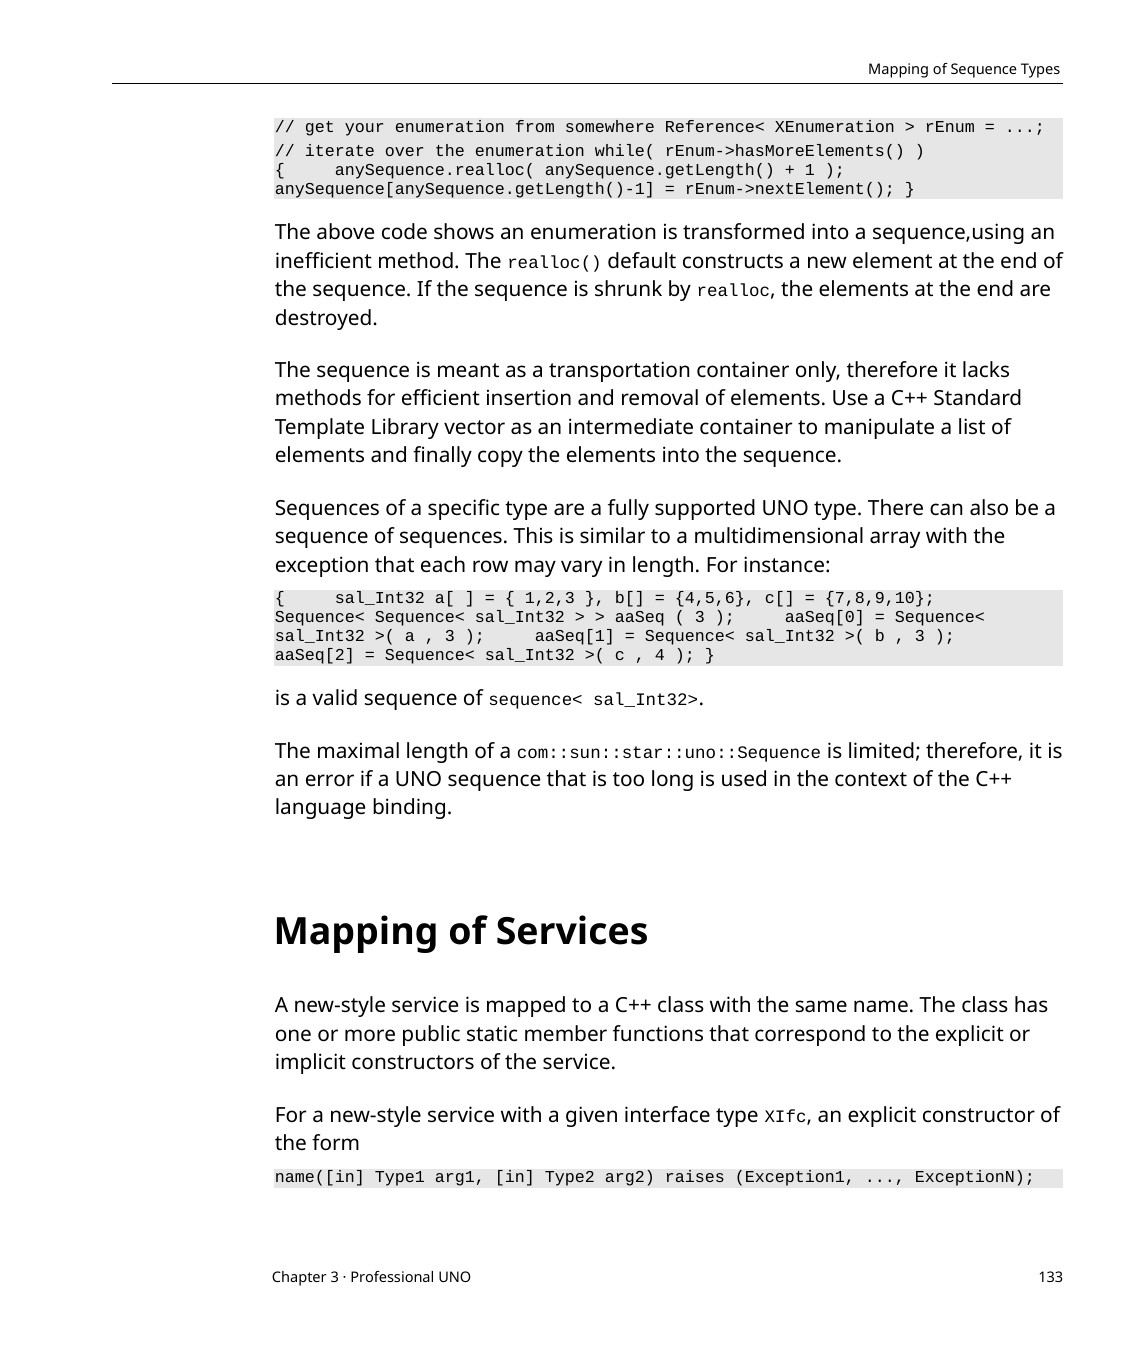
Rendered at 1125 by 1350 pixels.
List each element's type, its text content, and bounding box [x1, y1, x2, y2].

text { sal_Int32 a[ ] = { 1,2,3 }, b[] = {4,5,6}, c[] = {7,8,9,10}; Sequence< Sequence< sal_Int32 > > aaSeq ( 3 ); aaSeq[0] = Sequence< sal_Int32 >( a , 3 ); aaSeq[1] = Sequence< sal_Int32 >( b , 3 ); aaSeq[2] = Sequence< sal_Int32 >( c , 4 ); } [274, 590, 1063, 666]
text Sequences of a specific type are a fully supported UNO type. There can also be a sequence of sequences. This is similar to a multidimensional array with the exception that each row may vary in length. For instance: [274, 493, 1063, 578]
text A new-style service is mapped to a C++ class with the same name. The class has one or more public static member functions that correspond to the explicit or implicit constructors of the service. [274, 991, 1063, 1076]
text For a new-style service with a given interface type XIfc, an explicit constructor of the form [274, 1100, 1063, 1157]
text The maximal length of a com::sun::star::uno::Sequence is limited; therefore, it is an error if a UNO sequence that is too long is used in the context of the C++ language binding. [274, 736, 1063, 821]
subtitle Mapping of Services [112, 904, 1063, 955]
text name([in] Type1 arg1, [in] Type2 arg2) raises (Exception1, ..., ExceptionN); [274, 1169, 1063, 1188]
text // iterate over the enumeration while( rEnum->hasMoreElements() ) { anySequence.realloc( anySequence.getLength() + 1 ); anySequence[anySequence.getLength()-1] = rEnum->nextElement(); } [274, 143, 1063, 199]
text is a valid sequence of sequence< sal_Int32>. [274, 683, 1063, 712]
text // get your enumeration from somewhere Reference< XEnumeration > rEnum = ...; [274, 118, 1063, 137]
text The above code shows an enumeration is transformed into a sequence,using an inefficient method. The realloc() default constructs a new element at the end of the sequence. If the sequence is shrunk by realloc, the elements at the end are destroyed. [274, 217, 1063, 331]
text The sequence is meant as a transportation container only, therefore it lacks methods for efficient insertion and removal of elements. Use a C++ Standard Template Library vector as an intermediate container to manipulate a list of elements and finally copy the elements into the sequence. [274, 355, 1063, 469]
